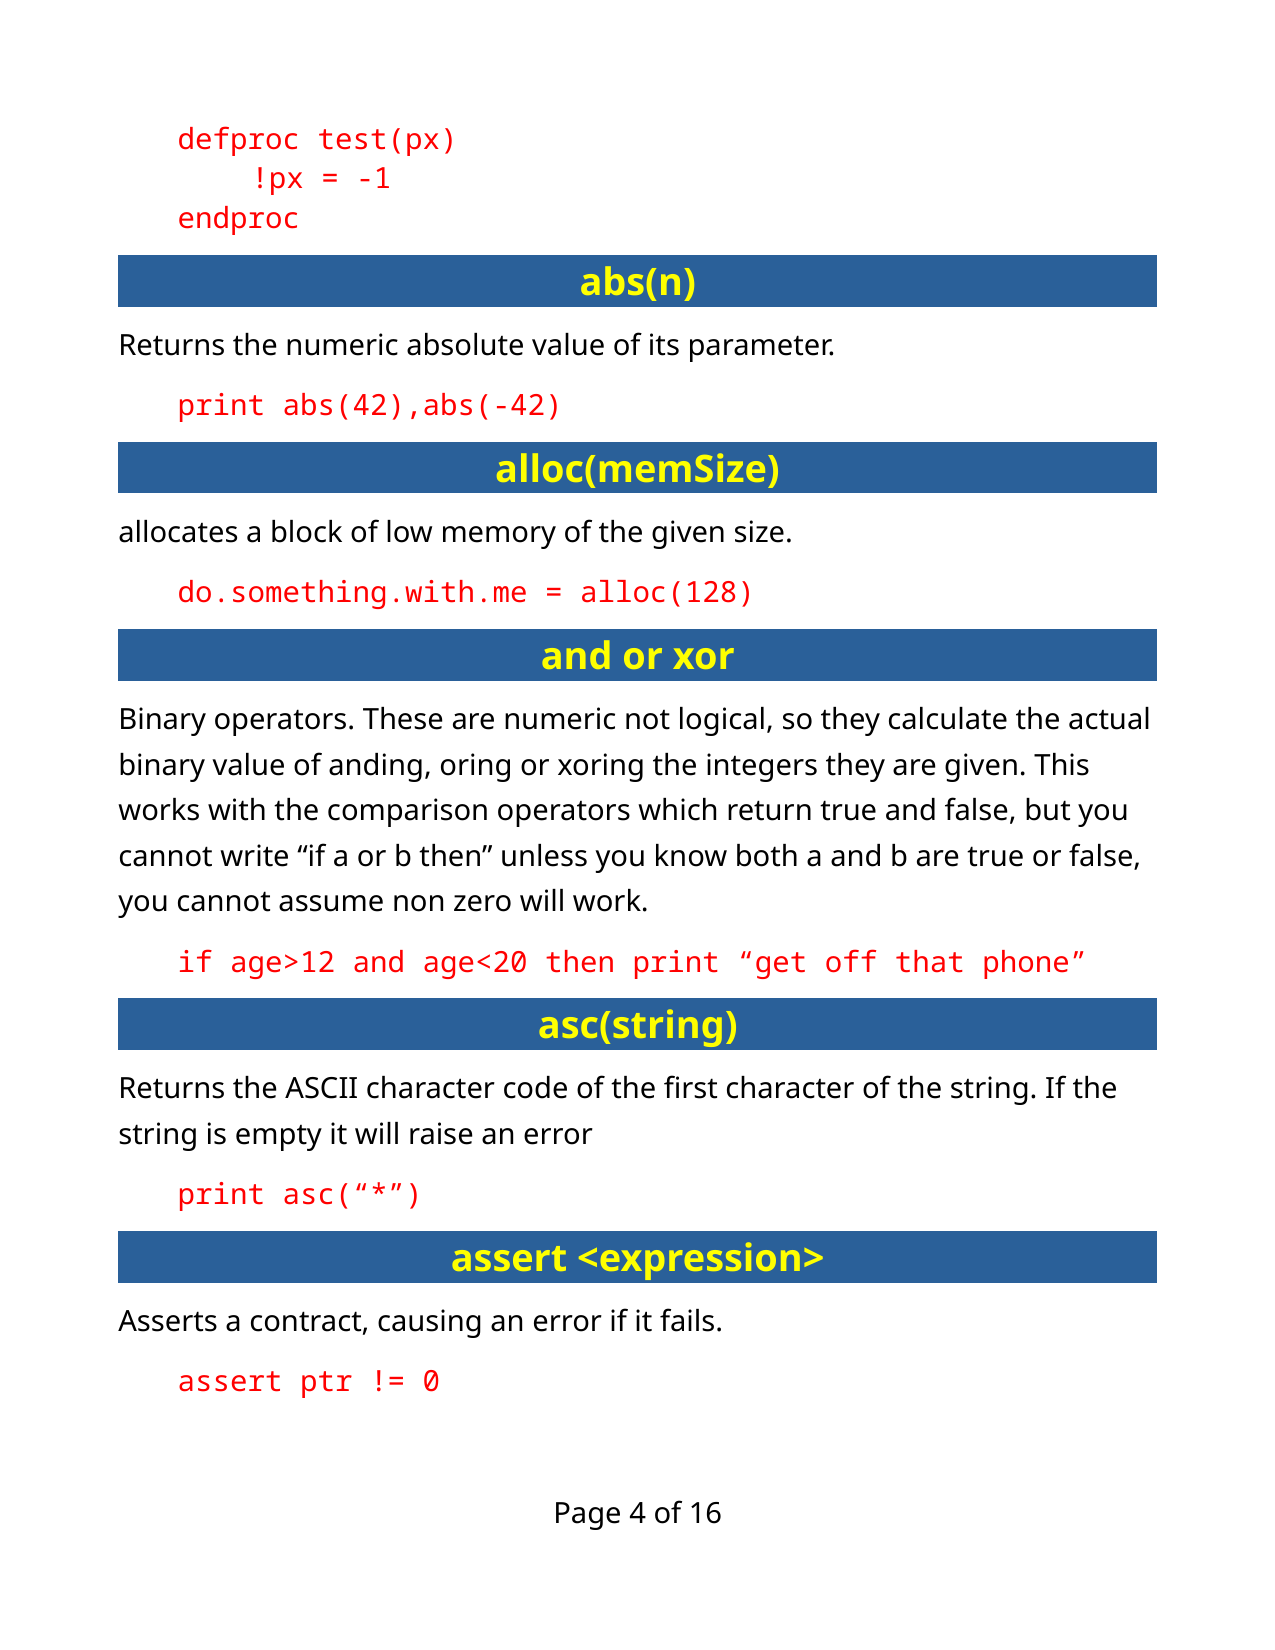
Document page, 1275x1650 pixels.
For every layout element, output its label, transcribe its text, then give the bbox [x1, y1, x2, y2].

subtitle alloc(memSize) [118, 442, 1157, 493]
text allocates a block of low memory of the given size. [118, 511, 1157, 551]
subtitle and or xor [118, 629, 1157, 681]
text Returns the numeric absolute value of its parameter. [118, 324, 1157, 364]
subtitle abs(n) [118, 255, 1157, 307]
text do.something.with.me = alloc(128) [177, 571, 1157, 611]
text endproc [177, 197, 1157, 237]
text if age>12 and age<20 then print “Get off that phone” [177, 941, 1157, 981]
text Returns the ASCII character code of the first character of the string. If the string is empty it will raise an error [118, 1068, 1157, 1153]
text print asc(“*”) [177, 1173, 1157, 1213]
text Asserts a contract, causing an error if it fails. [118, 1300, 1157, 1340]
subtitle assert <expression> [118, 1231, 1157, 1283]
text defproc test(px) [177, 118, 1157, 158]
text Binary operators. These are numeric not logical, so they calculate the actual binary value of anding, oring or xoring the integers they are given. This works with the comparison operators which return true and false, but you cannot write “if a or b then” unless you know both a and b are true or false, you cannot assume non zero will work. [118, 698, 1157, 920]
text assert ptr != 0 [177, 1361, 1157, 1400]
text print abs(42),abs(-42) [177, 384, 1157, 424]
text !px = -1 [177, 158, 1157, 197]
subtitle asc(string) [118, 998, 1157, 1050]
